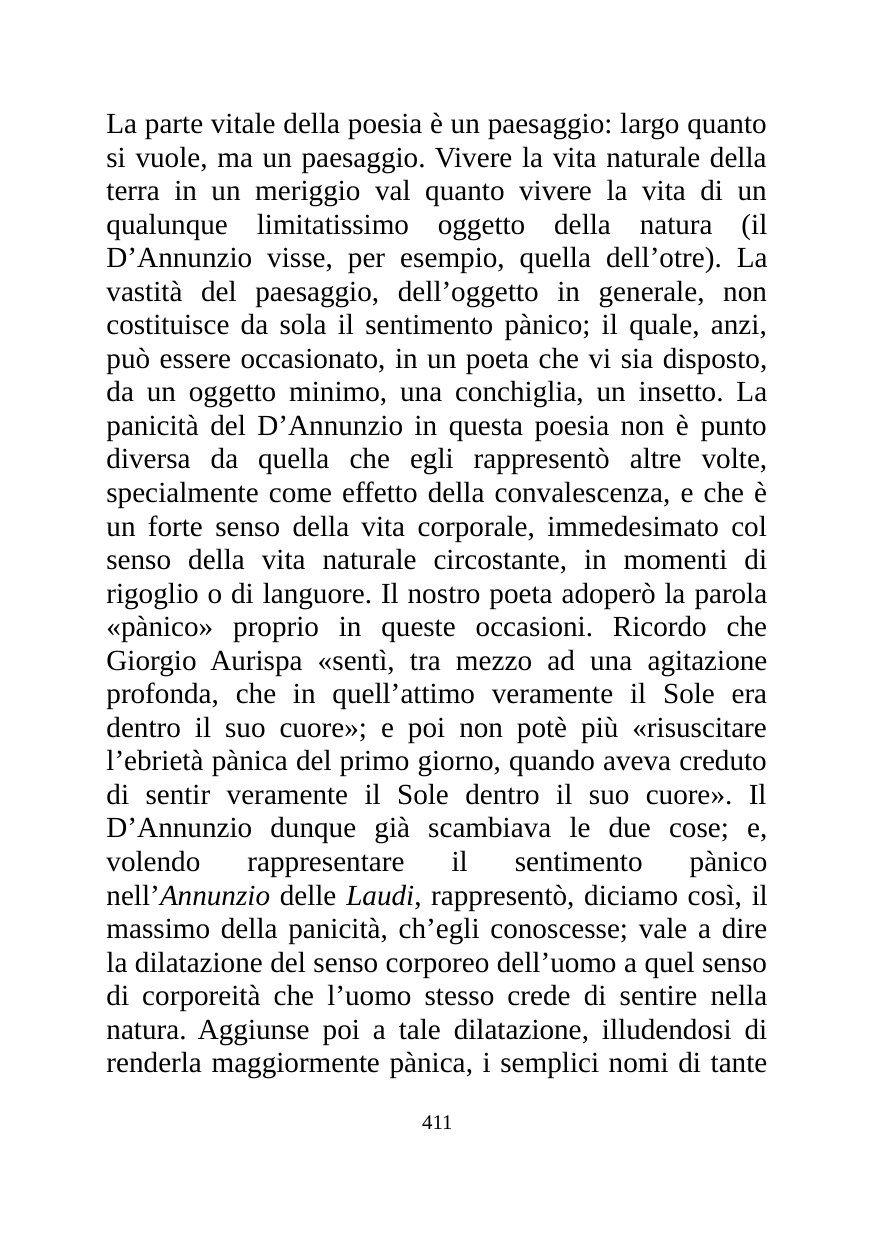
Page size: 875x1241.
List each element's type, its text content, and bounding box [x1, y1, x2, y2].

text La parte vitale della poesia è un paesaggio: largo quanto si vuole, ma un paesaggio. Vivere la vita naturale della terra in un meriggio val quanto vivere la vita di un qualunque limitatissimo oggetto della natura (il D’Annunzio visse, per esempio, quella dell’otre). La vastità del paesaggio, dell’oggetto in generale, non costituisce da sola il sentimento pànico; il quale, anzi, può essere occasionato, in un poeta che vi sia disposto, da un oggetto minimo, una conchiglia, un insetto. La panicità del D’Annunzio in questa poesia non è punto diversa da quella che egli rappresentò altre volte, specialmente come effetto della convalescenza, e che è un forte senso della vita corporale, immedesimato col senso della vita naturale circostante, in momenti di rigoglio o di languore. Il nostro poeta adoperò la parola «pànico» proprio in queste occasioni. Ricordo che Giorgio Aurispa «sentì, tra mezzo ad una agitazione profonda, che in quell’attimo veramente il Sole era dentro il suo cuore»; e poi non potè più «risuscitare l’ebrietà pànica del primo giorno, quando aveva creduto di sentir veramente il Sole dentro il suo cuore». Il D’Annunzio dunque già scambiava le due cose; e, volendo rappresentare il sentimento pànico nell’Annunzio delle Laudi, rappresentò, diciamo così, il massimo della panicità, ch’egli conoscesse; vale a dire la dilatazione del senso corporeo dell’uomo a quel senso di corporeità che l’uomo stesso crede di sentire nella natura. Aggiunse poi a tale dilatazione, illudendosi di renderla maggiormente pànica, i semplici nomi di tante [106, 106, 768, 1079]
